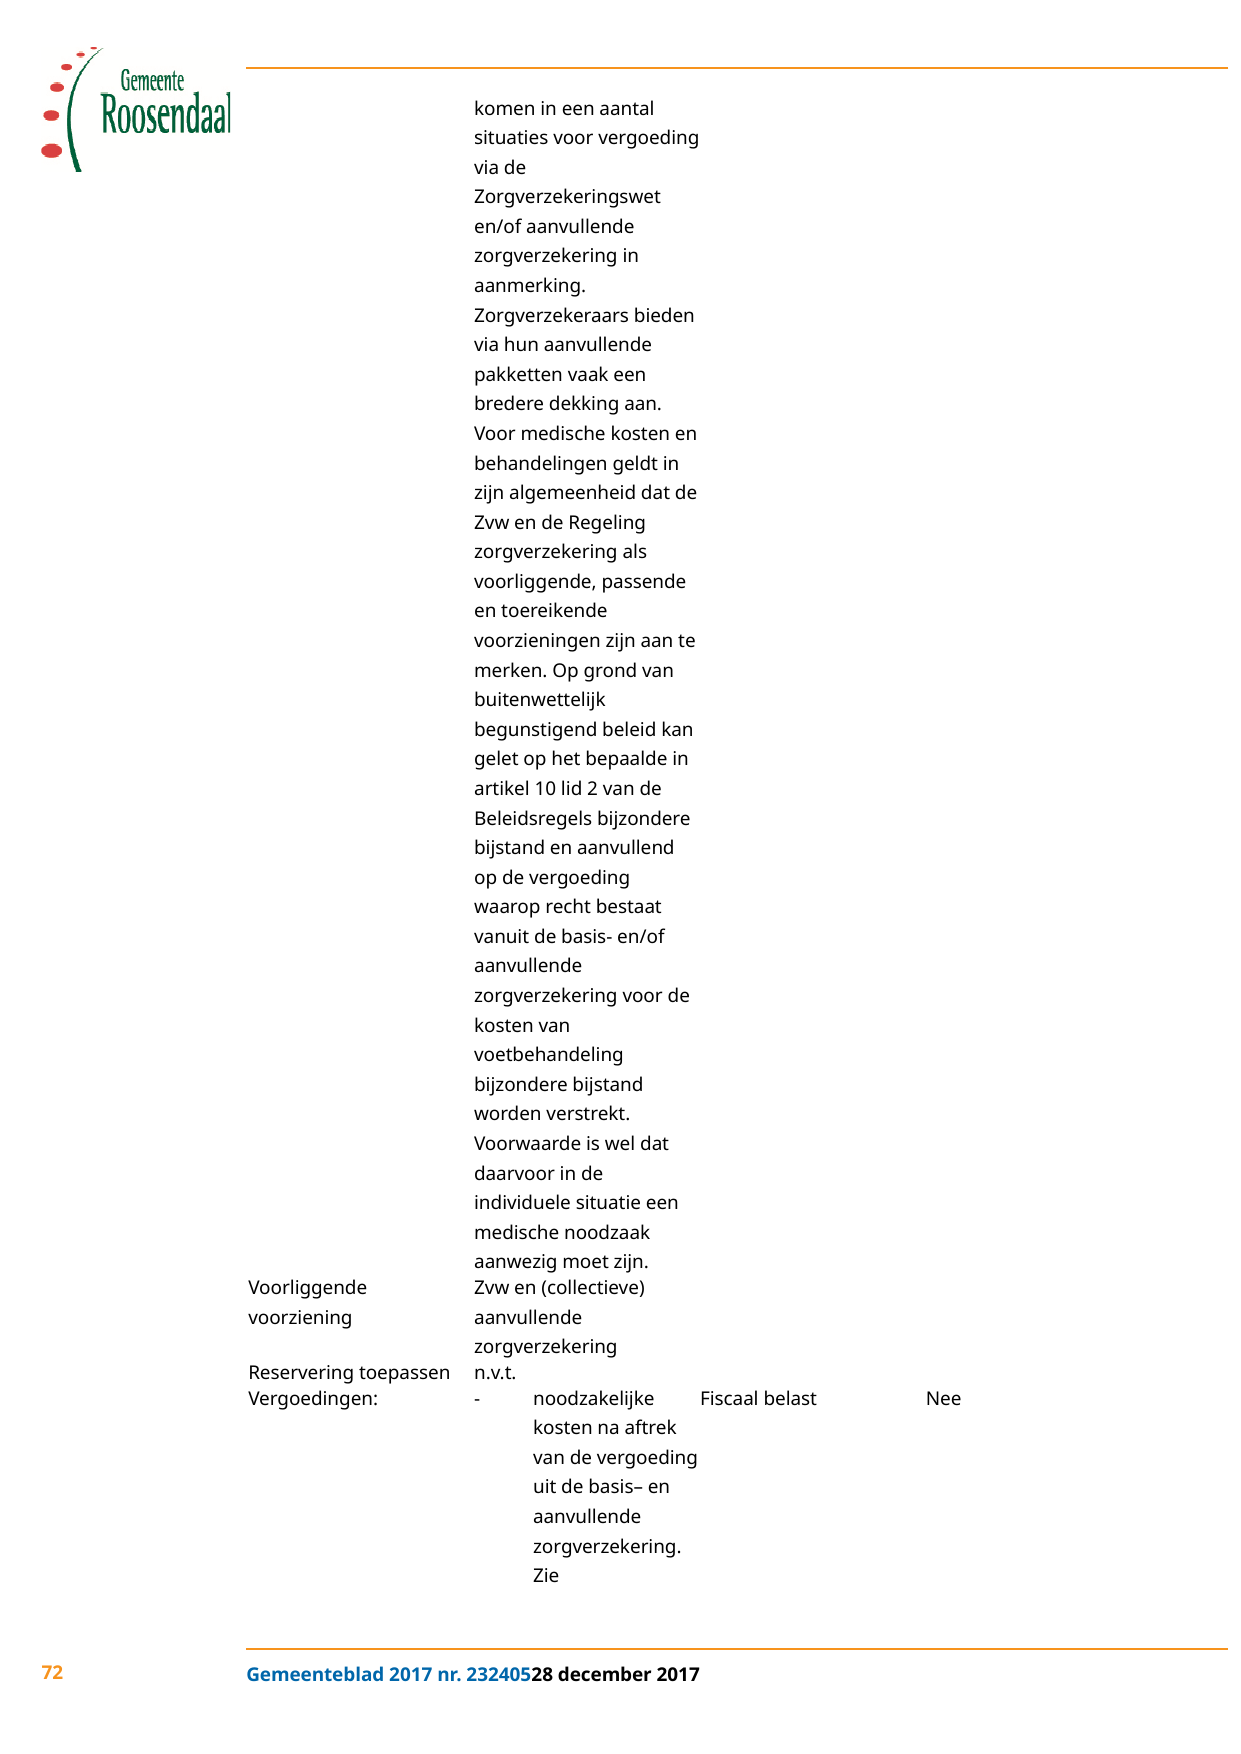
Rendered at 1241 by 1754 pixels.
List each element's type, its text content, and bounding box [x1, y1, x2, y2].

table_cell [248, 95, 474, 1274]
table_cell Nee [926, 1385, 1152, 1588]
table_cell n.v.t. [474, 1359, 700, 1385]
table_cell Fiscaal belast [700, 1385, 926, 1588]
table_cell Vergoedingen: [248, 1385, 474, 1588]
table_cell komen in een aantal situaties voor vergoeding via de Zorgverzekeringswet en/of aanvullende zorgverzekering in aanmerking. Zorgverzekeraars bieden via hun aanvullende pakketten vaak een bredere dekking aan. Voor medische kosten en behandelingen geldt in zijn algemeenheid dat de Zvw en de Regeling zorgverzekering als voorliggende, passende en toereikende voorzieningen zijn aan te merken. Op grond van buitenwettelijk begunstigend beleid kan gelet op het bepaalde in artikel 10 lid 2 van de Beleidsregels bijzondere bijstand en aanvullend op de vergoeding waarop recht bestaat vanuit de basis- en/of aanvullende zorgverzekering voor de kosten van voetbehandeling bijzondere bijstand worden verstrekt. Voorwaarde is wel dat daarvoor in de individuele situatie een medische noodzaak aanwezig moet zijn. [474, 95, 700, 1274]
table_cell noodzakelijke kosten na aftrek van de vergoeding uit de basis– en aanvullende zorgverzekering. Zie [474, 1385, 700, 1588]
table_cell Zvw en (collectieve) aanvullende zorgverzekering [474, 1274, 700, 1359]
picture [41, 47, 231, 172]
table_cell Voorliggende voorziening [248, 1274, 474, 1359]
table_cell Reservering toepassen [248, 1359, 474, 1385]
